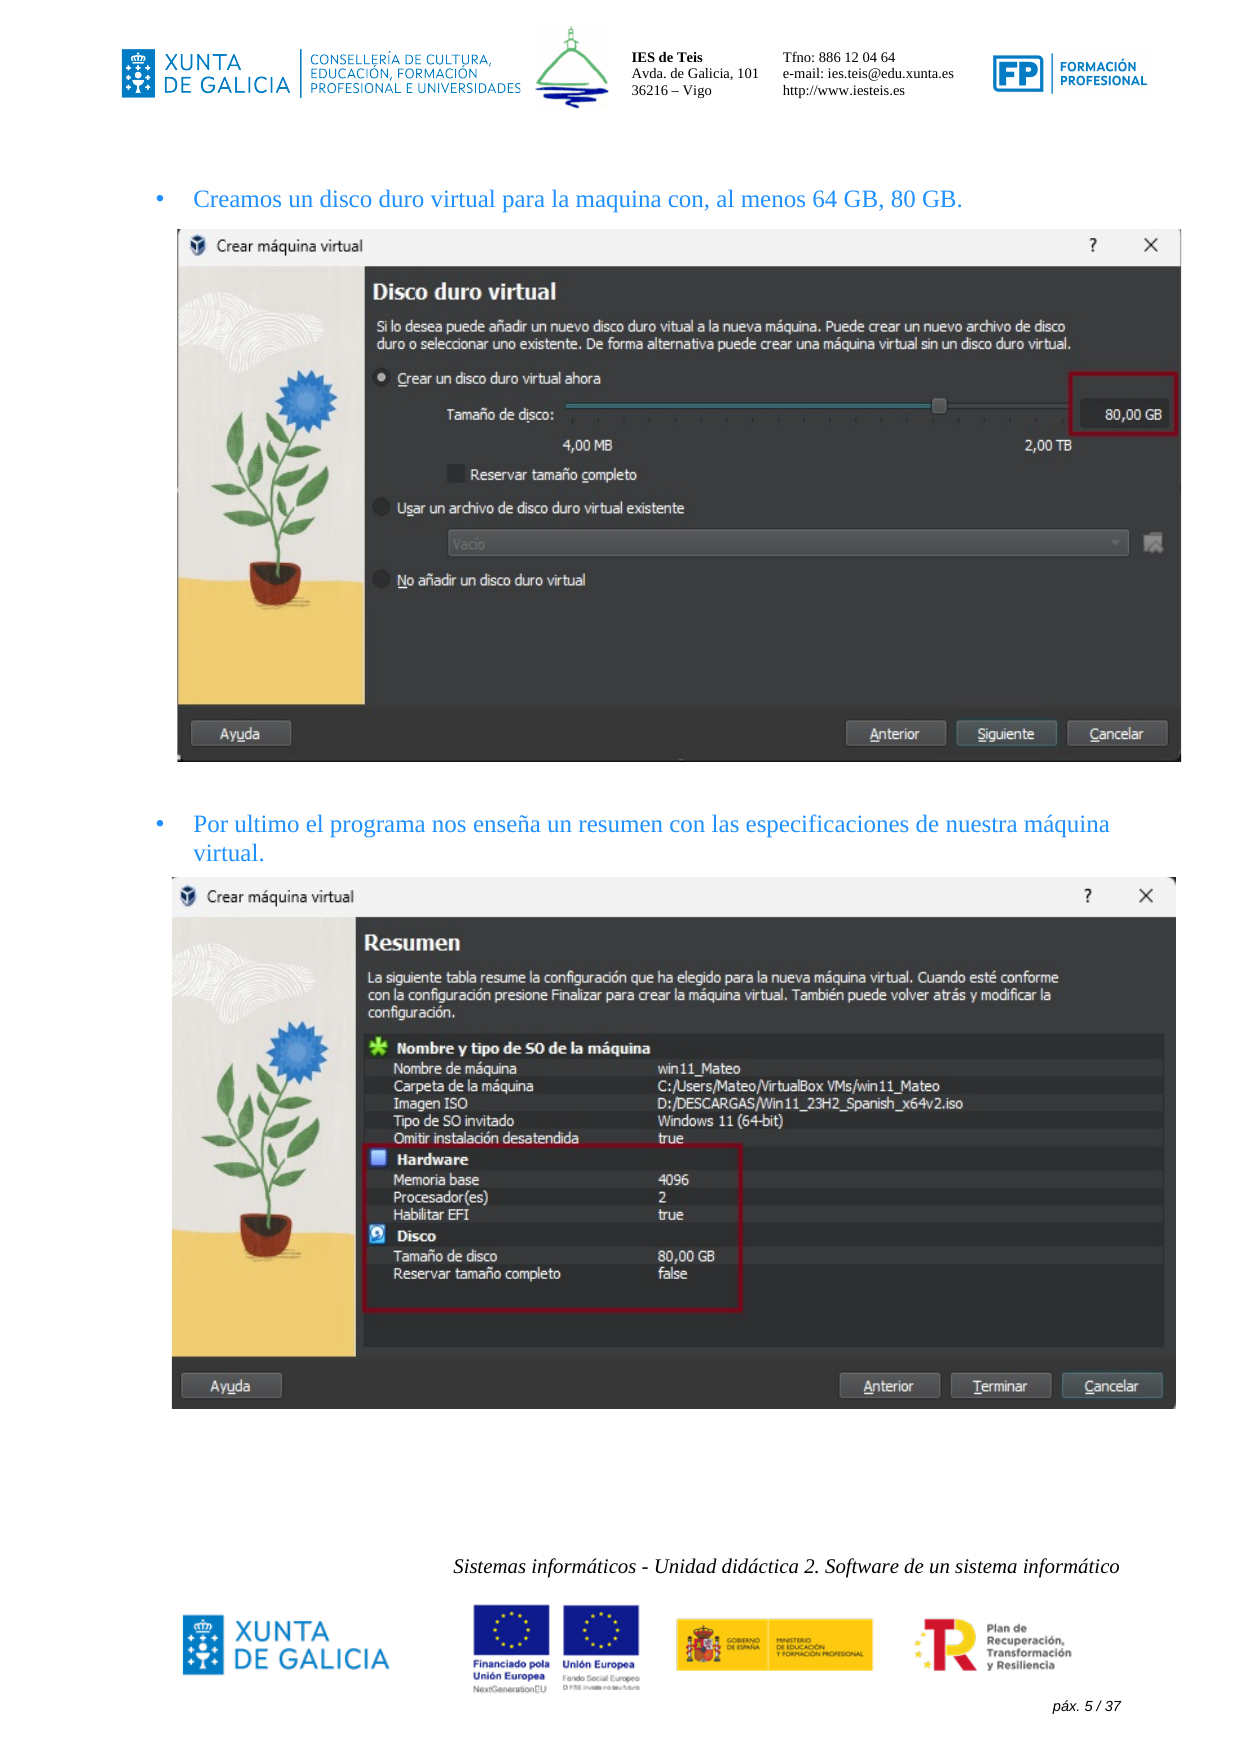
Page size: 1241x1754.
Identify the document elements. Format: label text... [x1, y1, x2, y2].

picture [534, 25, 611, 110]
picture [989, 50, 1153, 97]
picture [171, 877, 1176, 1409]
picture [182, 1593, 1085, 1700]
picture [121, 49, 521, 98]
list Creamos un disco duro virtual para la maquina con, al menos 64 GB, 80 GB. [156, 184, 1122, 213]
list Por ultimo el programa nos enseña un resumen con las especificaciones de nuestra máquina virtual. [156, 809, 1122, 867]
picture [177, 229, 1182, 762]
